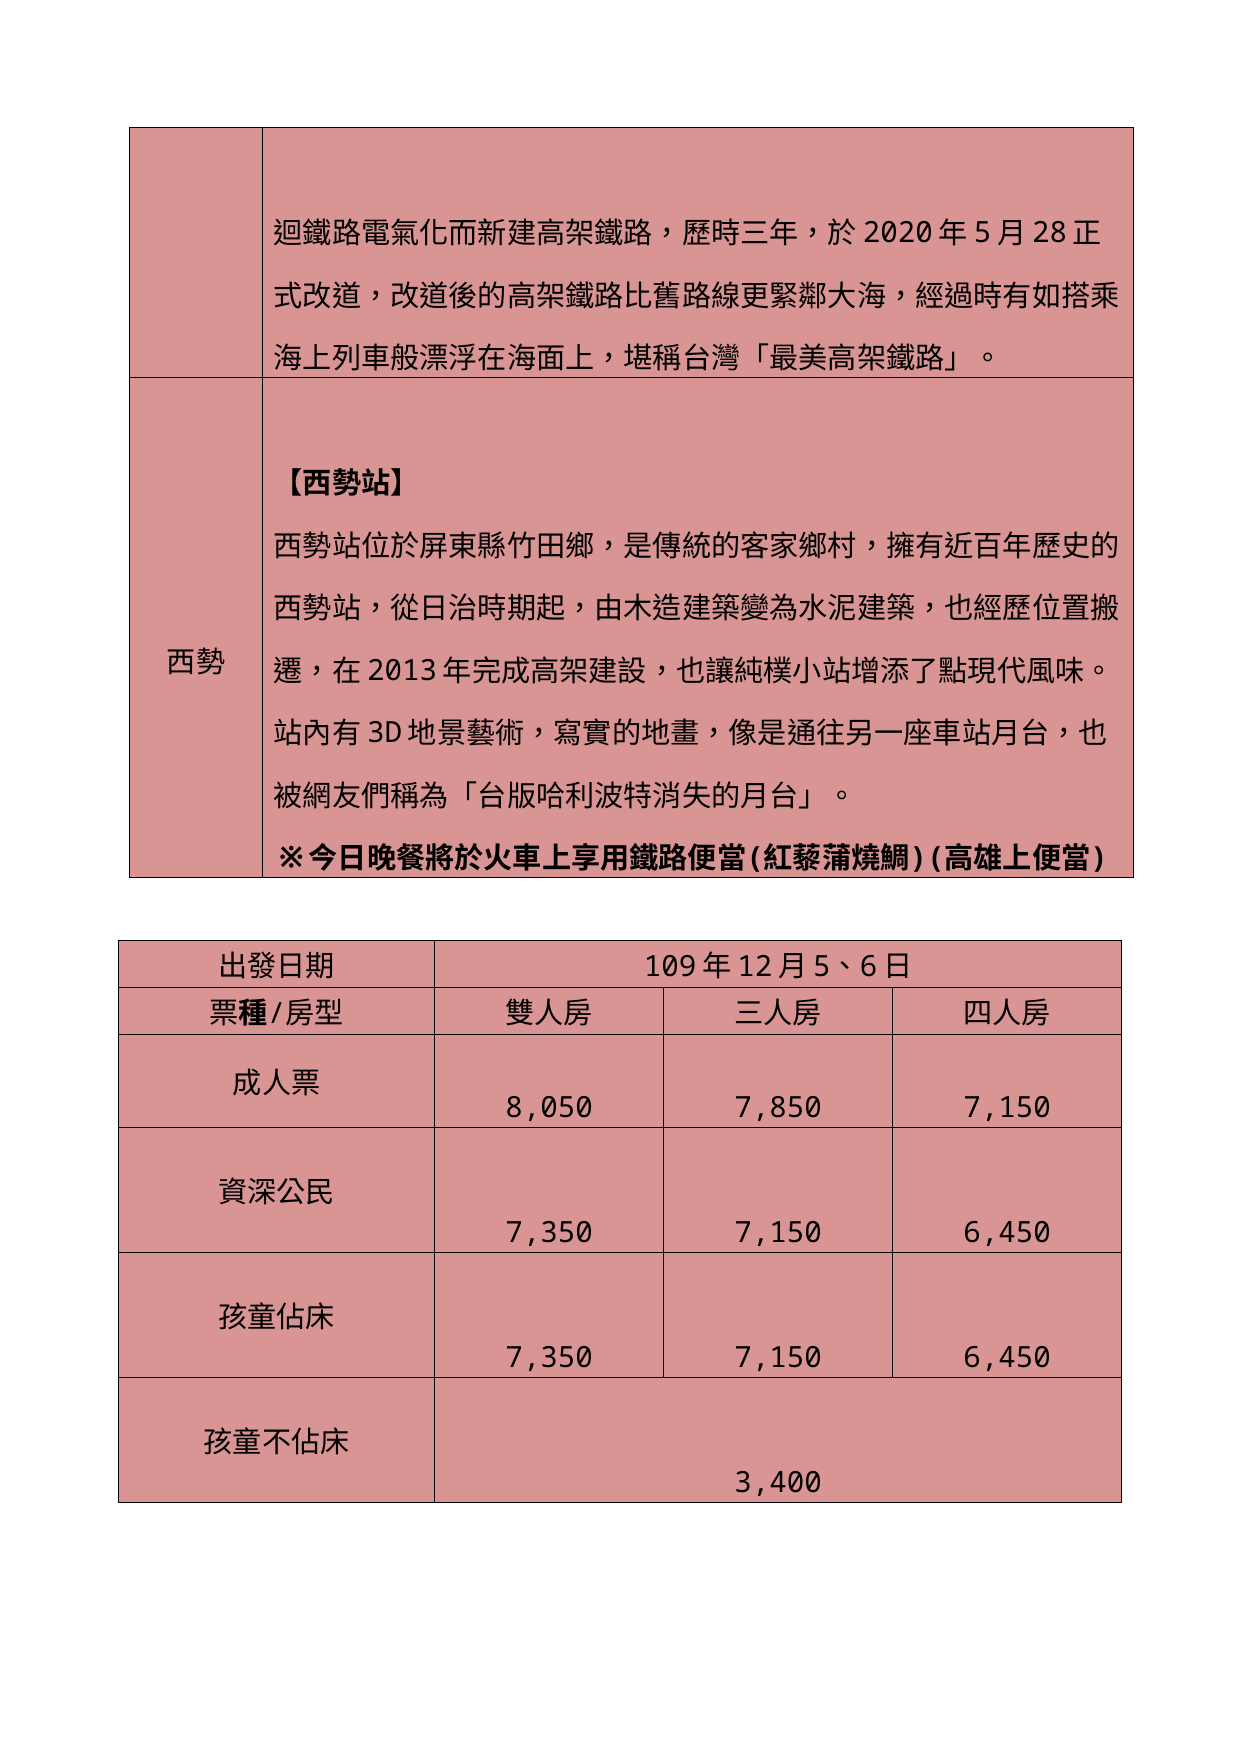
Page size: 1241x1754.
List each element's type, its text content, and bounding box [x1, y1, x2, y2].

table_cell 6,450 [893, 1128, 1121, 1252]
table_cell 西勢 [130, 378, 262, 877]
table_cell 7,350 [435, 1128, 663, 1252]
table_cell 7,150 [664, 1128, 892, 1252]
table_cell 四人房 [893, 988, 1121, 1034]
table_cell 6,450 [893, 1253, 1121, 1377]
table_header 109年12月5、6日 [435, 941, 1121, 987]
table_cell 孩童不佔床 [119, 1378, 434, 1502]
table_cell [130, 128, 262, 377]
table_cell 票種/房型 [119, 988, 434, 1034]
table_cell 7,150 [893, 1035, 1121, 1127]
table_header 出發日期 [119, 941, 434, 987]
table_cell 3,400 [435, 1378, 1121, 1502]
table_cell 【西勢站】 西勢站位於屏東縣竹田鄉，是傳統的客家鄉村，擁有近百年歷史的西勢站，從日治時期起，由木造建築變為水泥建築，也經歷位置搬遷，在2013年完成高架建設，也讓純樸小站增添了點現代風味。 站內有3D地景藝術，寫實的地畫，像是通往另一座車站月台，也被網友們稱為「台版哈利波特消失的月台」。 ※今日晚餐將於火車上享用鐵路便當(紅藜蒲燒鯛)(高雄上便當) [263, 378, 1133, 877]
table_cell 成人票 [119, 1035, 434, 1127]
table_cell 7,150 [664, 1253, 892, 1377]
table_cell 迴鐵路電氣化而新建高架鐵路，歷時三年，於2020年5月28正式改道，改道後的高架鐵路比舊路線更緊鄰大海，經過時有如搭乘海上列車般漂浮在海面上，堪稱台灣「最美高架鐵路」。 [263, 128, 1133, 377]
table_cell 7,350 [435, 1253, 663, 1377]
table_cell 雙人房 [435, 988, 663, 1034]
table_cell 8,050 [435, 1035, 663, 1127]
table_cell 7,850 [664, 1035, 892, 1127]
table_cell 孩童佔床 [119, 1253, 434, 1377]
table_cell 三人房 [664, 988, 892, 1034]
table_cell 資深公民 [119, 1128, 434, 1252]
